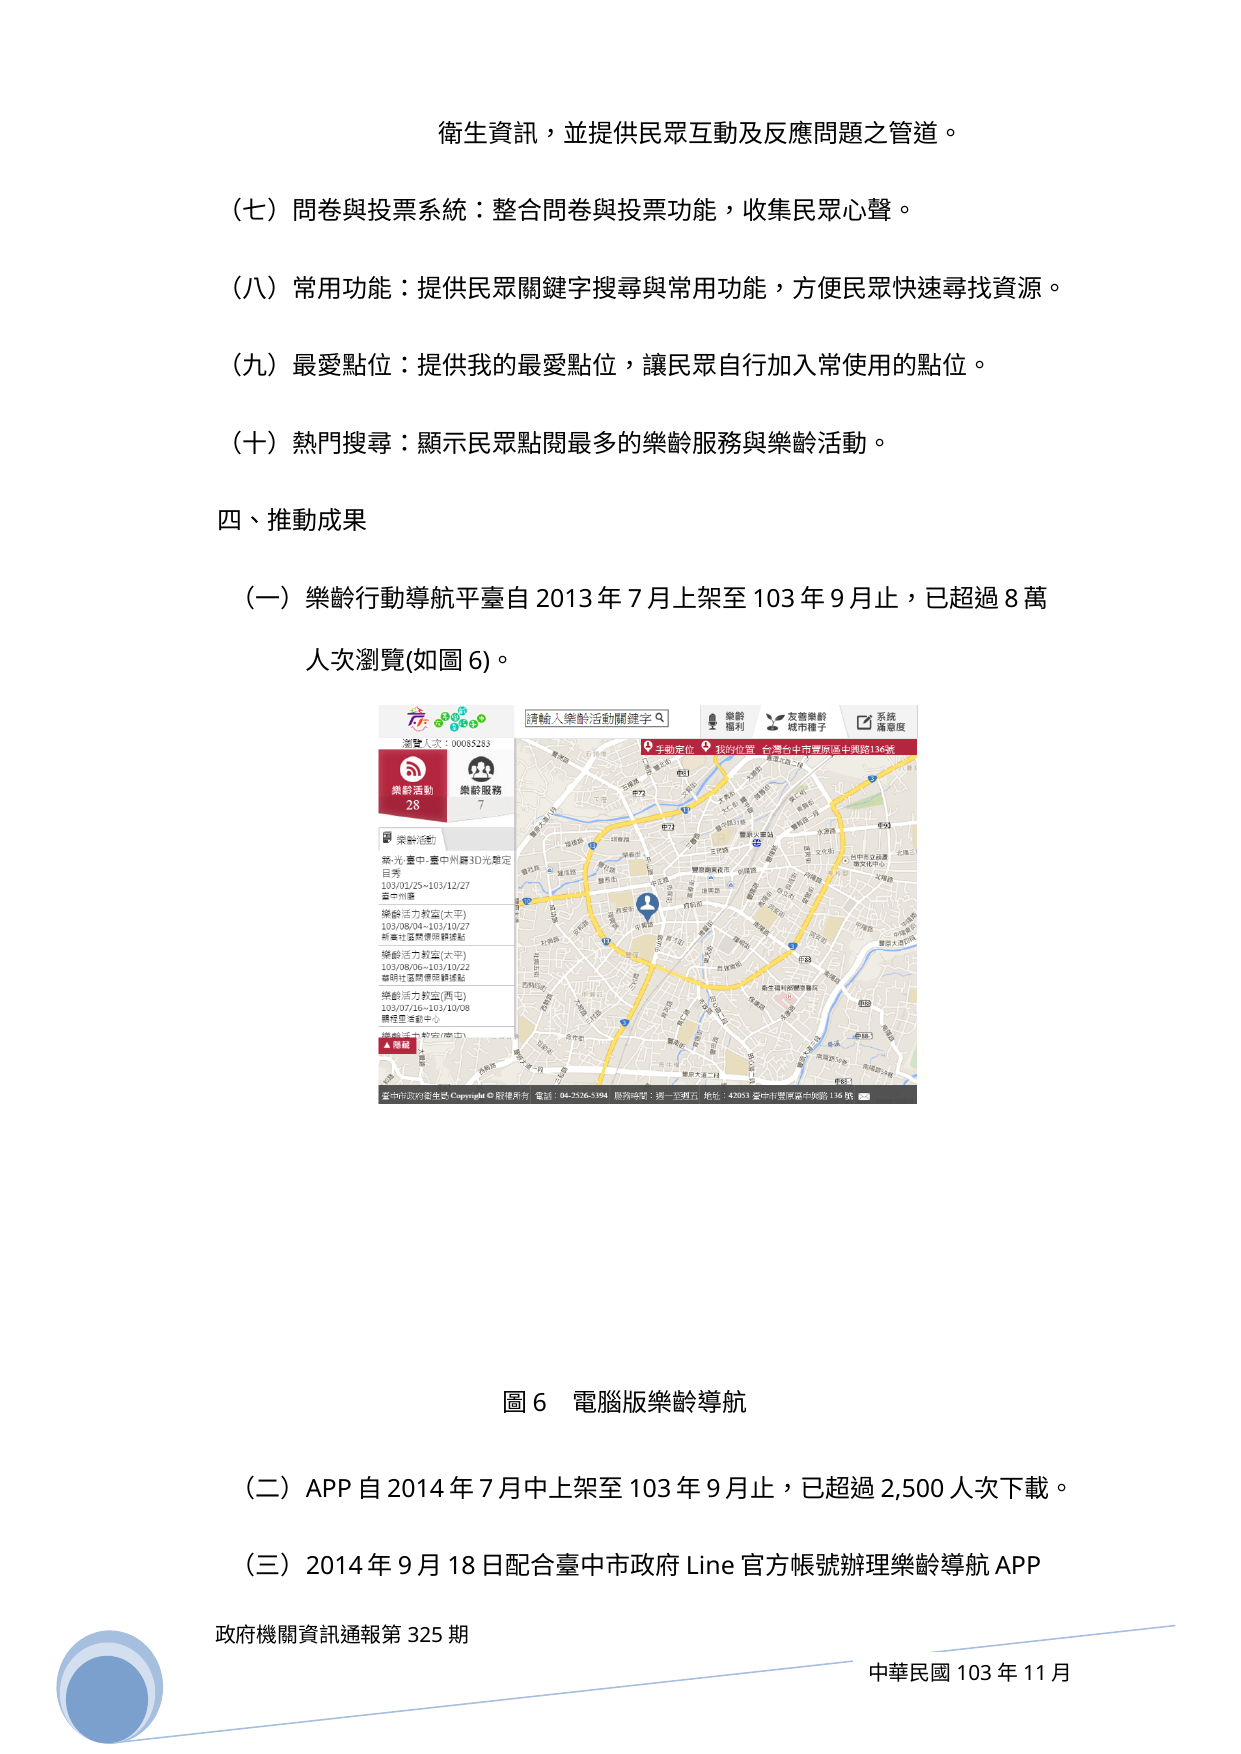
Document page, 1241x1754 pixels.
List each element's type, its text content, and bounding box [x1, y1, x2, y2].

text （二）APP自2014年7月中上架至103年9月止，已超過2,500人次下載。 [231, 1444, 1073, 1507]
text 四、推動成果 [217, 477, 1073, 539]
text 衛生資訊，並提供民眾互動及反應問題之管道。 [217, 89, 1073, 152]
text （一）樂齡行動導航平臺自2013年7月上架至103年9月止，已超過8萬人次瀏覽(如圖6)。 [231, 554, 1073, 679]
text （七）問卷與投票系統：整合問卷與投票功能，收集民眾心聲。 [217, 167, 1073, 229]
text （三）2014年9月18日配合臺中市政府Line官方帳號辦理樂齡導航APP [231, 1522, 1073, 1584]
text （九）最愛點位：提供我的最愛點位，讓民眾自行加入常使用的點位。 [217, 322, 1073, 384]
text 圖6 電腦版樂齡導航 [502, 1382, 810, 1418]
text （八）常用功能：提供民眾關鍵字搜尋與常用功能，方便民眾快速尋找資源。 [217, 244, 1073, 307]
text （十）熱門搜尋：顯示民眾點閱最多的樂齡服務與樂齡活動。 [217, 399, 1073, 462]
